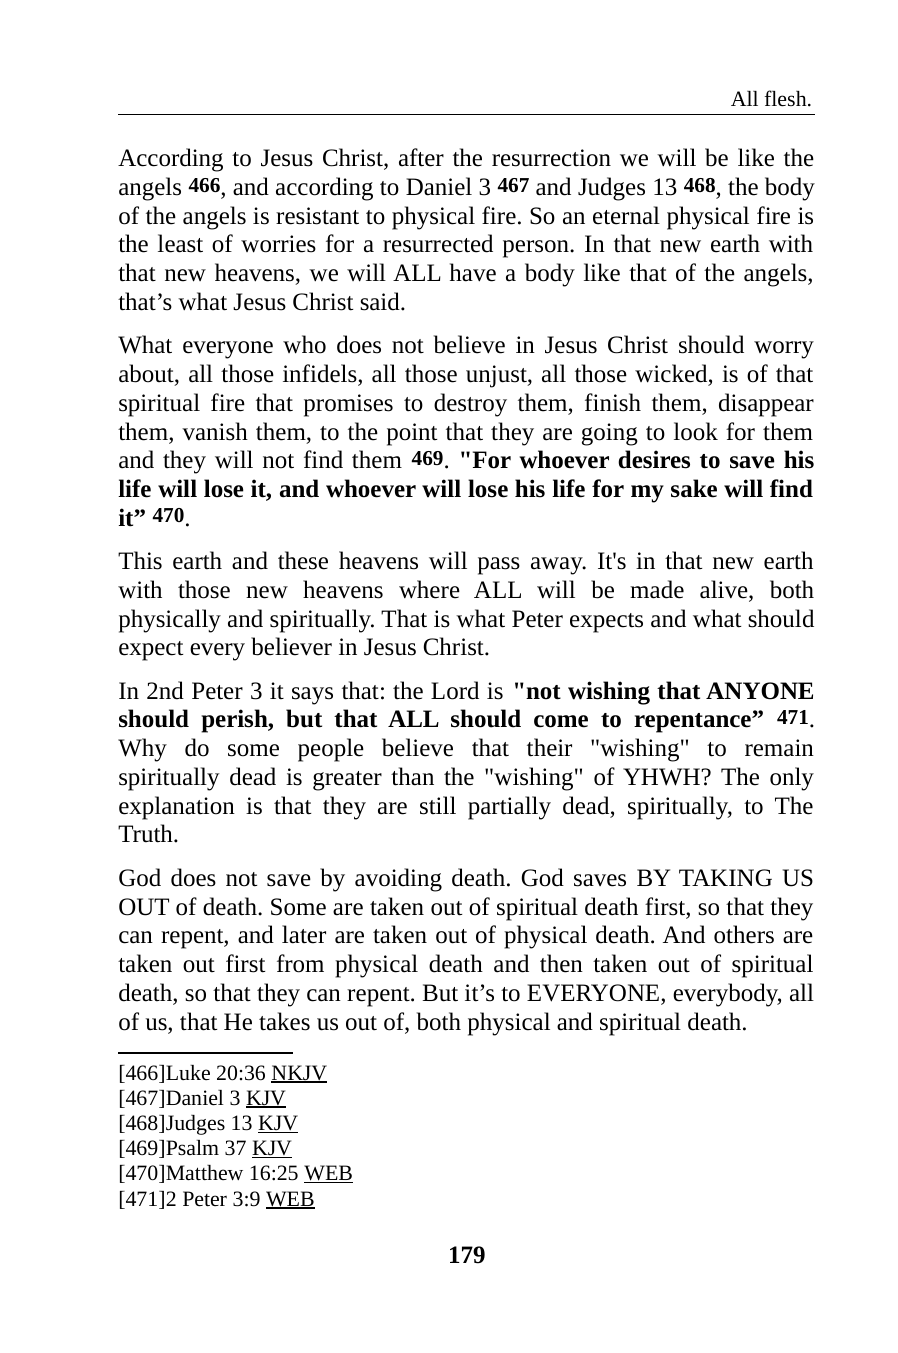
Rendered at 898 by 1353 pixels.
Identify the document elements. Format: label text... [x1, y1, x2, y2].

text This earth and these heavens will pass away. It's in that new earth with those new heavens where ALL will be made alive, both physically and spiritually. That is what Peter expects and what should expect every believer in Jesus Christ. [118, 546, 815, 661]
text What everyone who does not believe in Jesus Christ should worry about, all those infidels, all those unjust, all those wicked, is of that spiritual fire that promises to destroy them, finish them, disappear them, vanish them, to the point that they are going to look for them and they will not find them . "For whoever desires to save his life will lose it, and whoever will lose his life for my sake will find it” . [118, 330, 815, 532]
text In 2nd Peter 3 it says that: the Lord is "not wishing that ANYONE should perish, but that ALL should come to repentance” . Why do some people believe that their "wishing" to remain spiritually dead is greater than the "wishing" of YHWH? The only explanation is that they are still partially dead, spiritually, to The Truth. [118, 676, 815, 848]
text Daniel 3 KJV [118, 1085, 815, 1110]
text Psalm 37 KJV [118, 1135, 815, 1160]
text Matthew 16:25 WEB [118, 1160, 815, 1186]
text Luke 20:36 NKJV [118, 1059, 815, 1085]
text According to Jesus Christ, after the resurrection we will be like the angels , and according to Daniel 3 and Judges 13 , the body of the angels is resistant to physical fire. So an eternal physical fire is the least of worries for a resurrected person. In that new earth with that new heavens, we will ALL have a body like that of the angels, that’s what Jesus Christ said. [118, 143, 815, 316]
text Judges 13 KJV [118, 1110, 815, 1135]
text 2 Peter 3:9 WEB [118, 1186, 815, 1211]
text God does not save by avoiding death. God saves BY TAKING US OUT of death. Some are taken out of spiritual death first, so that they can repent, and later are taken out of physical death. And others are taken out first from physical death and then taken out of spiritual death, so that they can repent. But it’s to EVERYONE, everybody, all of us, that He takes us out of, both physical and spiritual death. [118, 863, 815, 1035]
